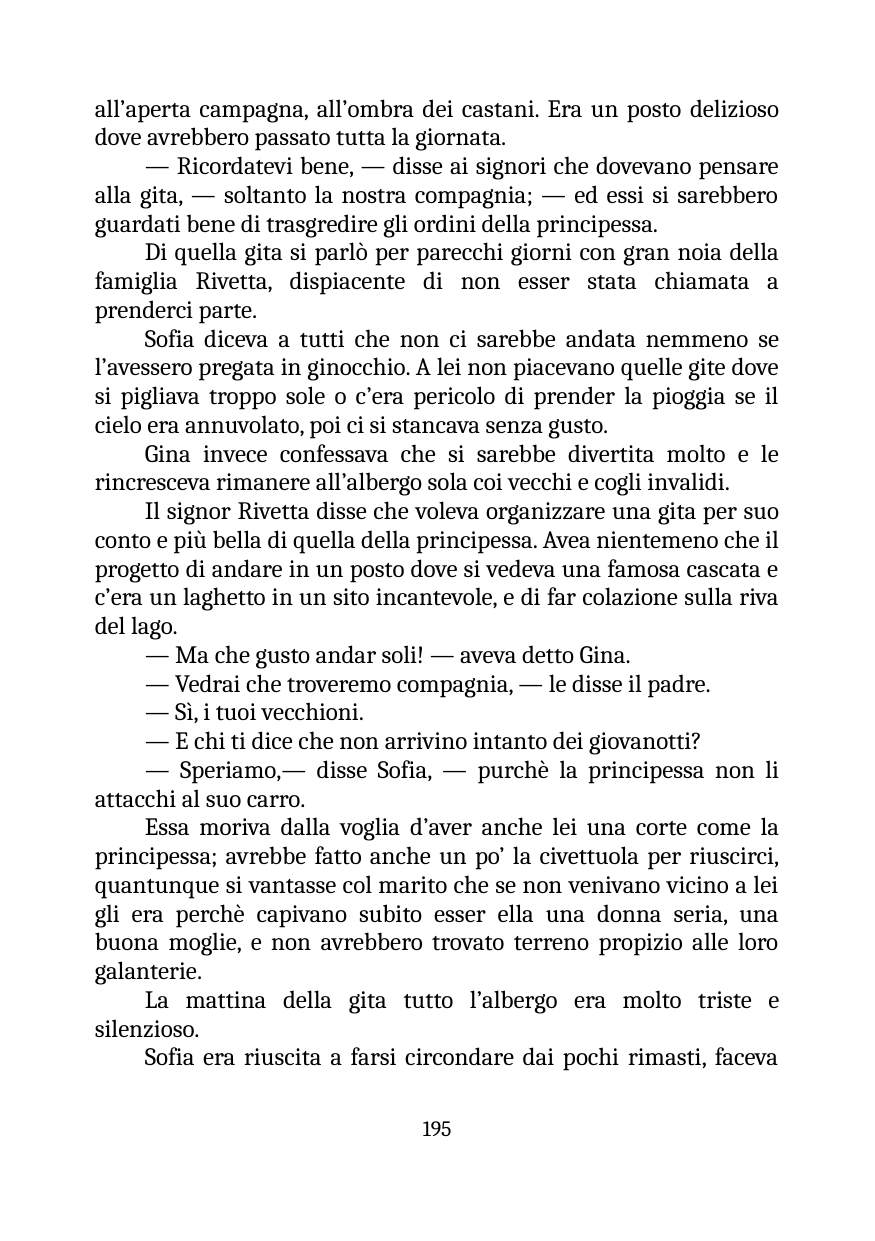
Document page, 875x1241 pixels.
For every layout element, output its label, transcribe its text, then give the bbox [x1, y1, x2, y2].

text Sofia diceva a tutti che non ci sarebbe andata nemmeno se l’avessero pregata in ginocchio. A lei non piacevano quelle gite dove si pigliava troppo sole o c’era pericolo di prender la pioggia se il cielo era annuvolato, poi ci si stancava senza gusto. [94, 324, 779, 439]
text — Speriamo,— disse Sofia, — purchè la principessa non li attacchi al suo carro. [94, 756, 779, 813]
text — Ma che gusto andar soli! — aveva detto Gina. [94, 641, 779, 669]
text — Ricordatevi bene, — disse ai signori che dovevano pensare alla gita, — soltanto la nostra compagnia; — ed essi si sarebbero guardati bene di trasgredire gli ordini della principessa. [94, 152, 779, 238]
text Sofia era riuscita a farsi circondare dai pochi rimasti, faceva [94, 1043, 779, 1072]
text Gina invece confessava che si sarebbe divertita molto e le rincresceva rimanere all’albergo sola coi vecchi e cogli invalidi. [94, 439, 779, 497]
text Essa moriva dalla voglia d’aver anche lei una corte come la principessa; avrebbe fatto anche un po’ la civettuola per riuscirci, quantunque si vantasse col marito che se non venivano vicino a lei gli era perchè capivano subito esser ella una donna seria, una buona moglie, e non avrebbero trovato terreno propizio alle loro galanterie. [94, 813, 779, 986]
text La mattina della gita tutto l’albergo era molto triste e silenzioso. [94, 986, 779, 1043]
text — Vedrai che troveremo compagnia, — le disse il padre. [94, 669, 779, 698]
text all’aperta campagna, all’ombra dei castani. Era un posto delizioso dove avrebbero passato tutta la giornata. [94, 94, 779, 152]
text — Sì, i tuoi vecchioni. [94, 698, 779, 727]
text — E chi ti dice che non arrivino intanto dei giovanotti? [94, 727, 779, 756]
text Di quella gita si parlò per parecchi giorni con gran noia della famiglia Rivetta, dispiacente di non esser stata chiamata a prenderci parte. [94, 238, 779, 324]
text Il signor Rivetta disse che voleva organizzare una gita per suo conto e più bella di quella della principessa. Avea nientemeno che il progetto di andare in un posto dove si vedeva una famosa cascata e c’era un laghetto in un sito incantevole, e di far colazione sulla riva del lago. [94, 497, 779, 641]
